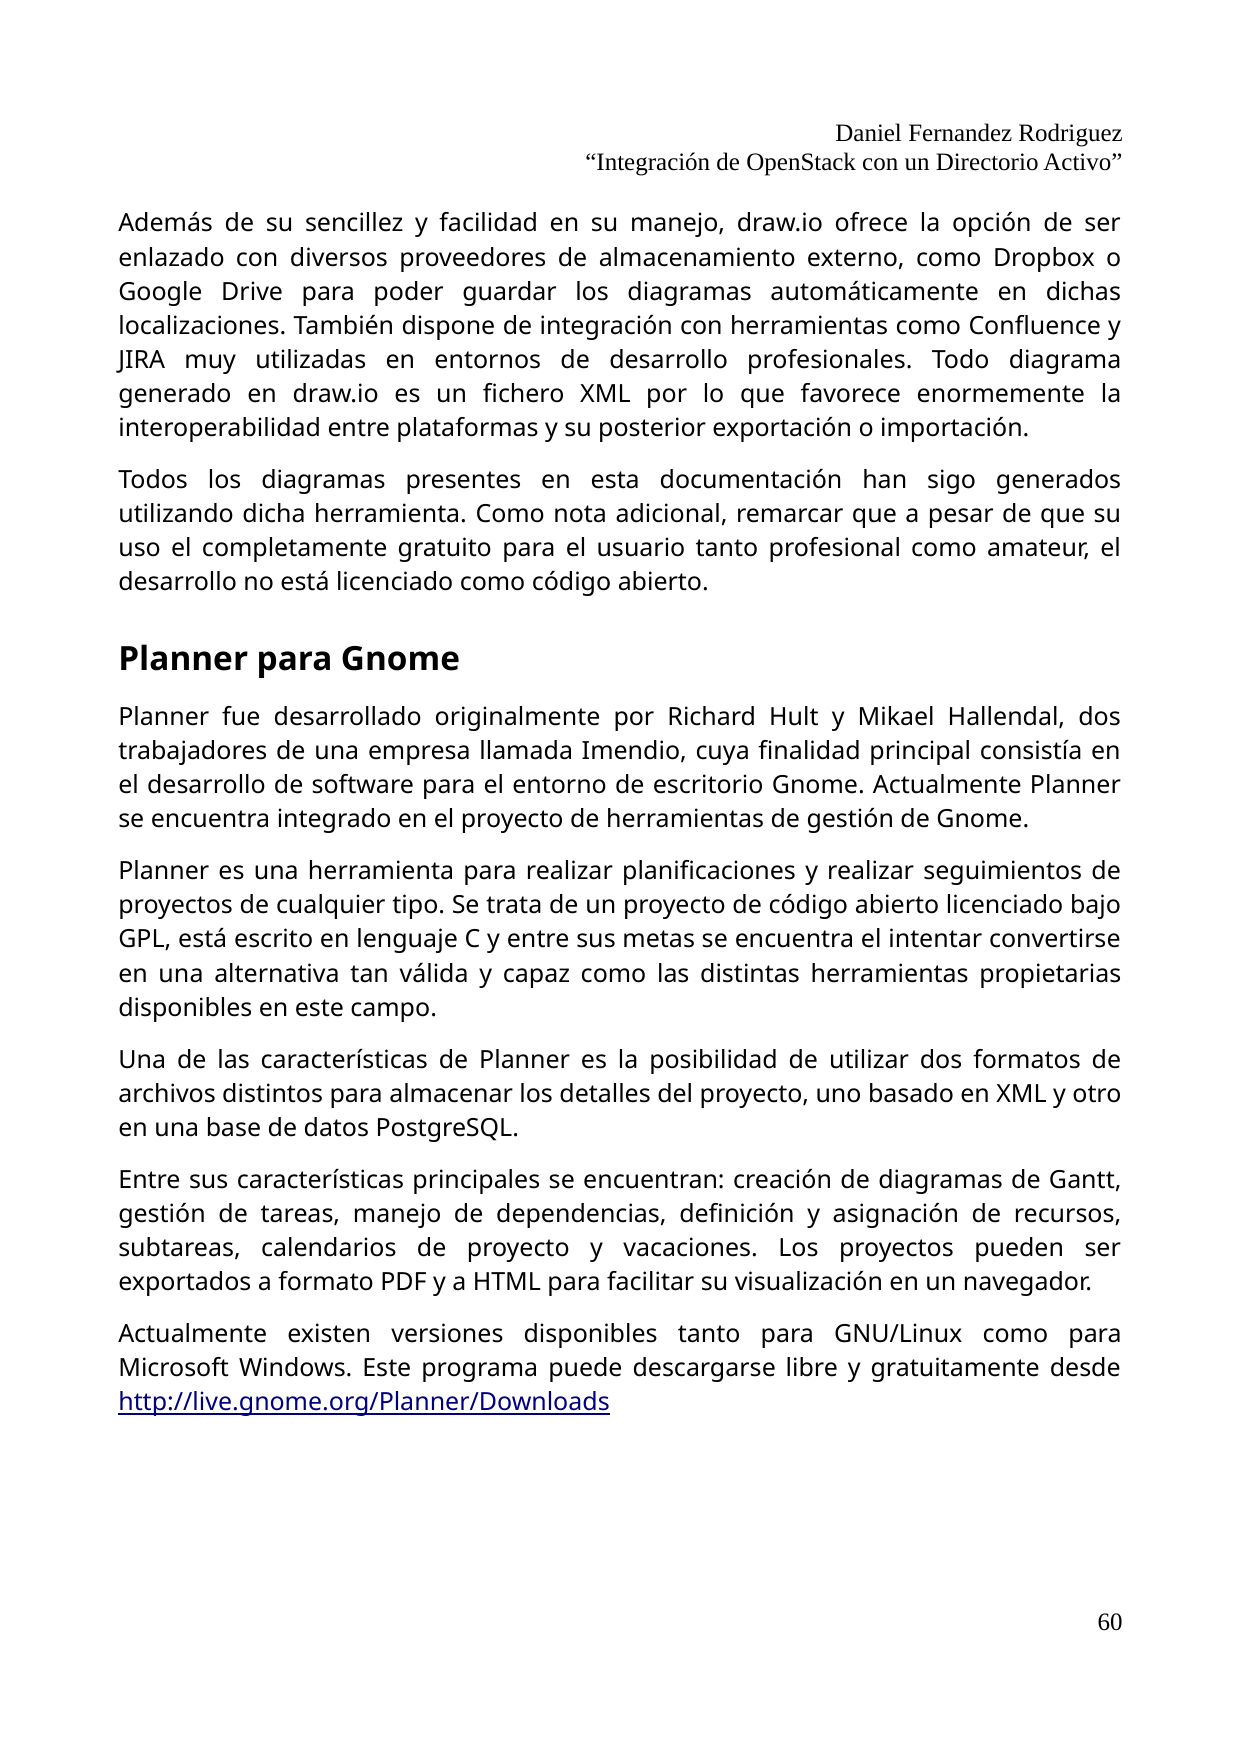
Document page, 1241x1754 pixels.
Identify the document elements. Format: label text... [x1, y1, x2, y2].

text Planner es una herramienta para realizar planificaciones y realizar seguimientos de proyectos de cualquier tipo. Se trata de un proyecto de código abierto licenciado bajo GPL, está escrito en lenguaje C y entre sus metas se encuentra el intentar convertirse en una alternativa tan válida y capaz como las distintas herramientas propietarias disponibles en este campo. [118, 853, 1122, 1023]
text Entre sus características principales se encuentran: creación de diagramas de Gantt, gestión de tareas, manejo de dependencias, definición y asignación de recursos, subtareas, calendarios de proyecto y vacaciones. Los proyectos pueden ser exportados a formato PDF y a HTML para facilitar su visualización en un navegador. [118, 1162, 1122, 1298]
text Una de las características de Planner es la posibilidad de utilizar dos formatos de archivos distintos para almacenar los detalles del proyecto, uno basado en XML y otro en una base de datos PostgreSQL. [118, 1041, 1122, 1143]
text Todos los diagramas presentes en esta documentación han sigo generados utilizando dicha herramienta. Como nota adicional, remarcar que a pesar de que su uso el completamente gratuito para el usuario tanto profesional como amateur, el desarrollo no está licenciado como código abierto. [118, 462, 1122, 598]
text Actualmente existen versiones disponibles tanto para GNU/Linux como para Microsoft Windows. Este programa puede descargarse libre y gratuitamente desde http://live.gnome.org/Planner/Downloads [118, 1316, 1122, 1418]
text Además de su sencillez y facilidad en su manejo, draw.io ofrece la opción de ser enlazado con diversos proveedores de almacenamiento externo, como Dropbox o Google Drive para poder guardar los diagramas automáticamente en dichas localizaciones. También dispone de integración con herramientas como Confluence y JIRA muy utilizadas en entornos de desarrollo profesionales. Todo diagrama generado en draw.io es un fichero XML por lo que favorece enormemente la interoperabilidad entre plataformas y su posterior exportación o importación. [118, 205, 1122, 443]
subtitle Planner para Gnome [118, 635, 1122, 680]
text Planner fue desarrollado originalmente por Richard Hult y Mikael Hallendal, dos trabajadores de una empresa llamada Imendio, cuya finalidad principal consistía en el desarrollo de software para el entorno de escritorio Gnome. Actualmente Planner se encuentra integrado en el proyecto de herramientas de gestión de Gnome. [118, 699, 1122, 835]
